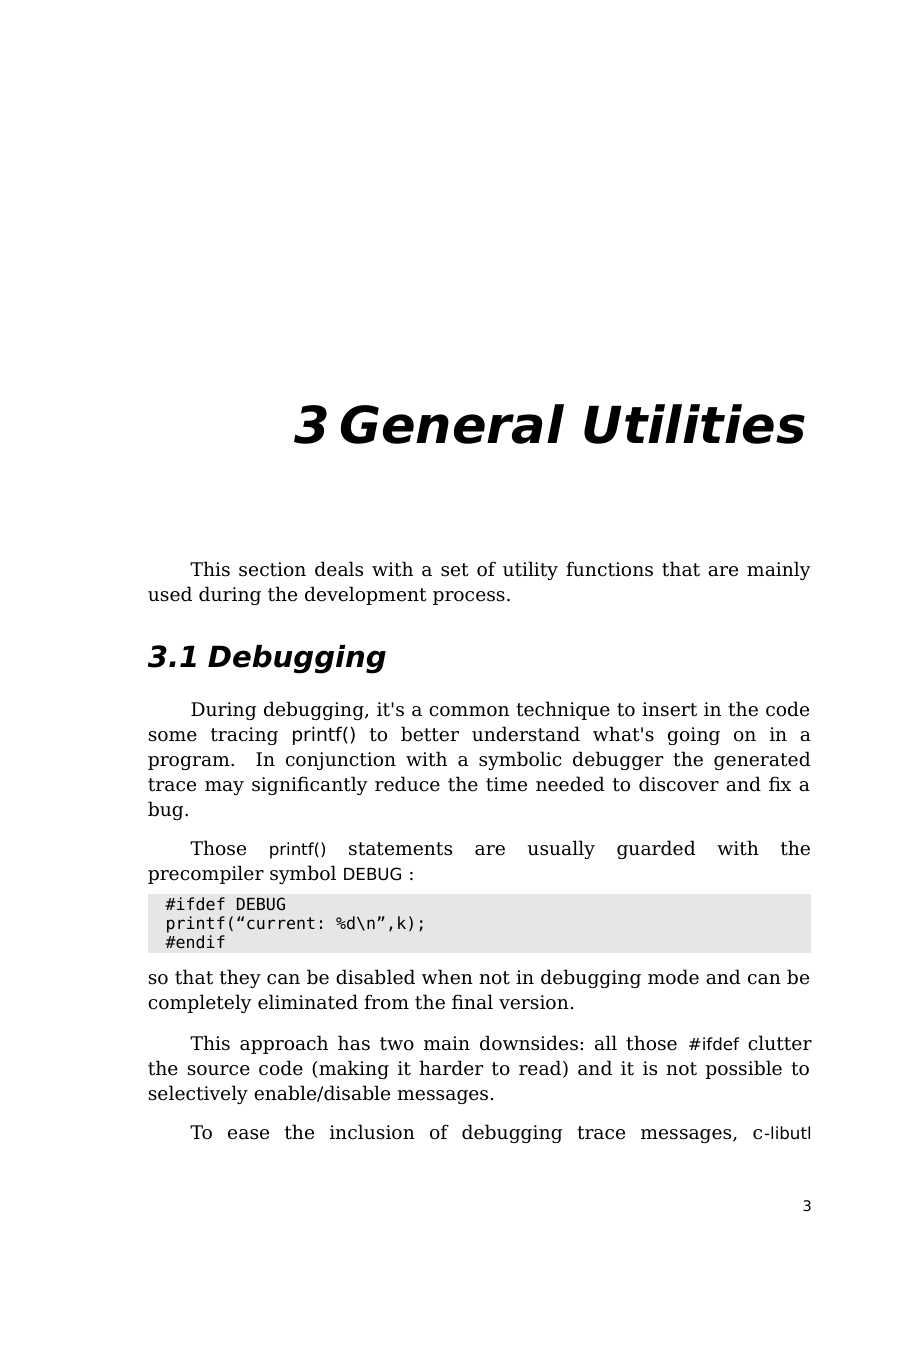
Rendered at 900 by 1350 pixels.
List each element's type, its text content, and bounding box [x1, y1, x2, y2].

subtitle General Utilities [148, 396, 811, 455]
subtitle Debugging [148, 641, 811, 675]
text so that they can be disabled when not in debugging mode and can be completely eliminated from the final version. [148, 967, 811, 1013]
text To ease the inclusion of debugging trace messages, c-libutl [148, 1122, 811, 1144]
text printf(“current: %d\n”,k); [148, 914, 811, 933]
text #ifdef DEBUG [148, 894, 811, 914]
text This section deals with a set of utility functions that are mainly used during the development process. [148, 559, 811, 606]
text Those printf() statements are usually guarded with the precompiler symbol DEBUG : [148, 838, 811, 884]
text This approach has two main downsides: all those #ifdef clutter the source code (making it harder to read) and it is not possible to selectively enable/disable messages. [148, 1033, 811, 1105]
text During debugging, it's a common technique to insert in the code some tracing printf() to better understand what's going on in a program. In conjunction with a symbolic debugger the generated trace may significantly reduce the time needed to discover and fix a bug. [148, 699, 811, 820]
text #endif [148, 933, 811, 953]
